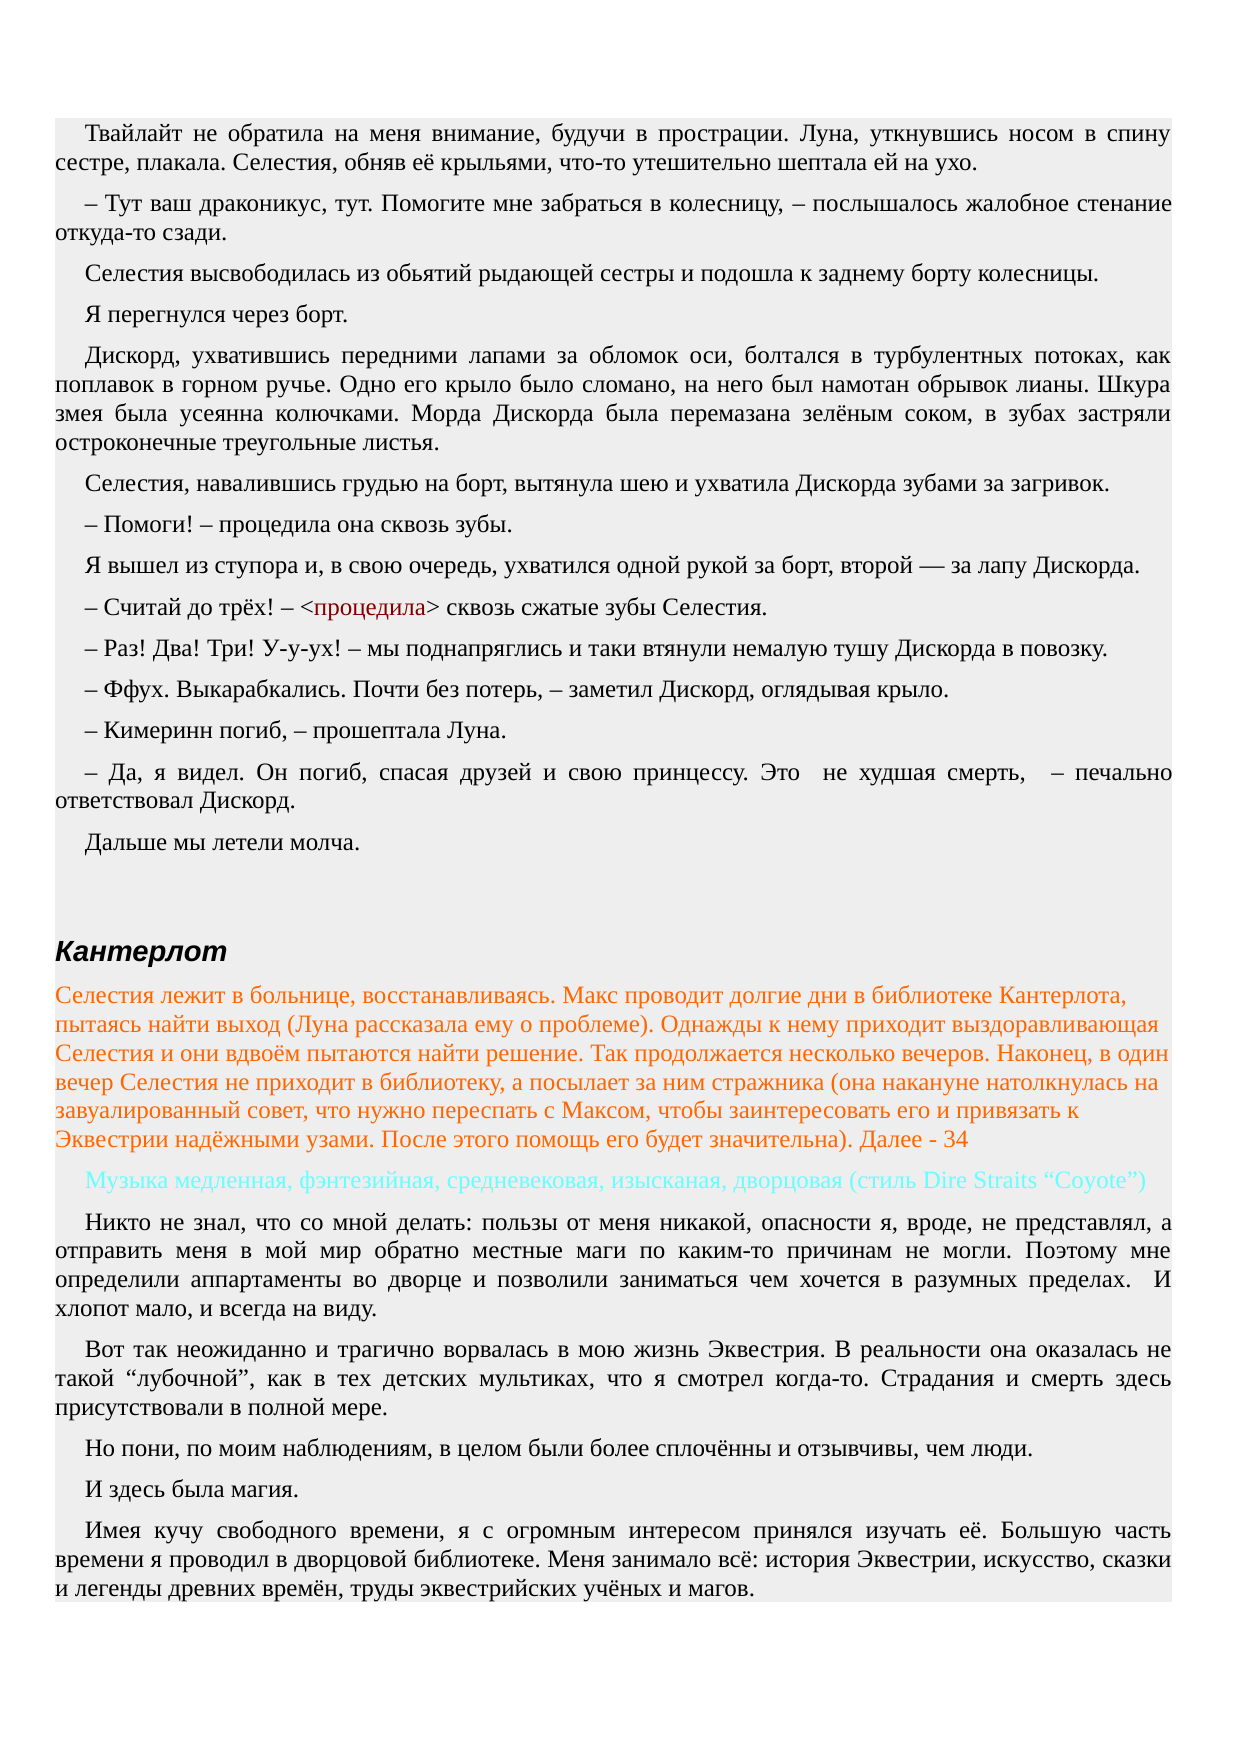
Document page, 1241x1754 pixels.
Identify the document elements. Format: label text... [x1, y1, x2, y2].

text – Помоги! – процедила она сквозь зубы. [55, 509, 1172, 538]
text – Да, я видел. Он погиб, спасая друзей и свою принцессу. Это не худшая смерть, – печально ответствовал Дискорд. [55, 757, 1172, 814]
text Имея кучу свободного времени, я с огромным интересом принялся изучать её. Большую часть времени я проводил в дворцовой библиотеке. Меня занимало всё: история Эквестрии, искусство, сказки и легенды древних времён, труды эквестрийских учёных и магов. [55, 1515, 1172, 1602]
text Никто не знал, что со мной делать: пользы от меня никакой, опасности я, вроде, не представлял, а отправить меня в мой мир обратно местные маги по каким-то причинам не могли. Поэтому мне определили аппартаменты во дворце и позволили заниматься чем хочется в разумных пределах. И хлопот мало, и всегда на виду. [55, 1207, 1172, 1322]
text Дискорд, ухватившись передними лапами за обломок оси, болтался в турбулентных потоках, как поплавок в горном ручье. Одно его крыло было сломано, на него был намотан обрывок лианы. Шкура змея была усеянна колючками. Морда Дискорда была перемазана зелёным соком, в зубах застряли остроконечные треугольные листья. [55, 341, 1172, 456]
text – Тут ваш драконикус, тут. Помогите мне забраться в колесницу, – послышалось жалобное стенание откуда-то сзади. [55, 188, 1172, 246]
text Селестия высвободилась из обьятий рыдающей сестры и подошла к заднему борту колесницы. [55, 258, 1172, 287]
text – Ффух. Выкарабкались. Почти без потерь, – заметил Дискорд, оглядывая крыло. [55, 674, 1172, 703]
subtitle Кантерлот [55, 934, 1172, 968]
text Дальше мы летели молча. [55, 827, 1172, 856]
text Музыка медленная, фэнтезийная, средневековая, изысканая, дворцовая (стиль Dire Straits “Coyote”) [55, 1165, 1172, 1194]
text Я перегнулся через борт. [55, 299, 1172, 328]
text – Кимеринн погиб, – прошептала Луна. [55, 716, 1172, 744]
text Селестия лежит в больнице, восстанавливаясь. Макс проводит долгие дни в библиотеке Кантерлота, пытаясь найти выход (Луна рассказала ему о проблеме). Однажды к нему приходит выздоравливающая Селестия и они вдвоём пытаются найти решение. Так продолжается несколько вечеров. Наконец, в один вечер Селестия не приходит в библиотеку, а посылает за ним стражника (она накануне натолкнулась на завуалированный совет, что нужно переспать с Максом, чтобы заинтересовать его и привязать к Эквестрии надёжными узами. После этого помощь его будет значительна). Далее - 34 [55, 980, 1172, 1153]
text – Считай до трёх! – <процедила> сквозь сжатые зубы Селестия. [55, 592, 1172, 621]
text Но пони, по моим наблюдениям, в целом были более сплочённы и отзывчивы, чем люди. [55, 1433, 1172, 1462]
text Вот так неожиданно и трагично ворвалась в мою жизнь Эквестрия. В реальности она оказалась не такой “лубочной”, как в тех детских мультиках, что я смотрел когда-то. Страдания и смерть здесь присутствовали в полной мере. [55, 1334, 1172, 1420]
text Селестия, навалившись грудью на борт, вытянула шею и ухватила Дискорда зубами за загривок. [55, 468, 1172, 497]
text И здесь была магия. [55, 1474, 1172, 1503]
text Я вышел из ступора и, в свою очередь, ухватился одной рукой за борт, второй — за лапу Дискорда. [55, 551, 1172, 579]
text Твайлайт не обратила на меня внимание, будучи в прострации. Луна, уткнувшись носом в спину сестре, плакала. Селестия, обняв её крыльями, что-то утешительно шептала ей на ухо. [55, 118, 1172, 176]
text – Раз! Два! Три! У-у-ух! – мы поднапряглись и таки втянули немалую тушу Дискорда в повозку. [55, 633, 1172, 662]
